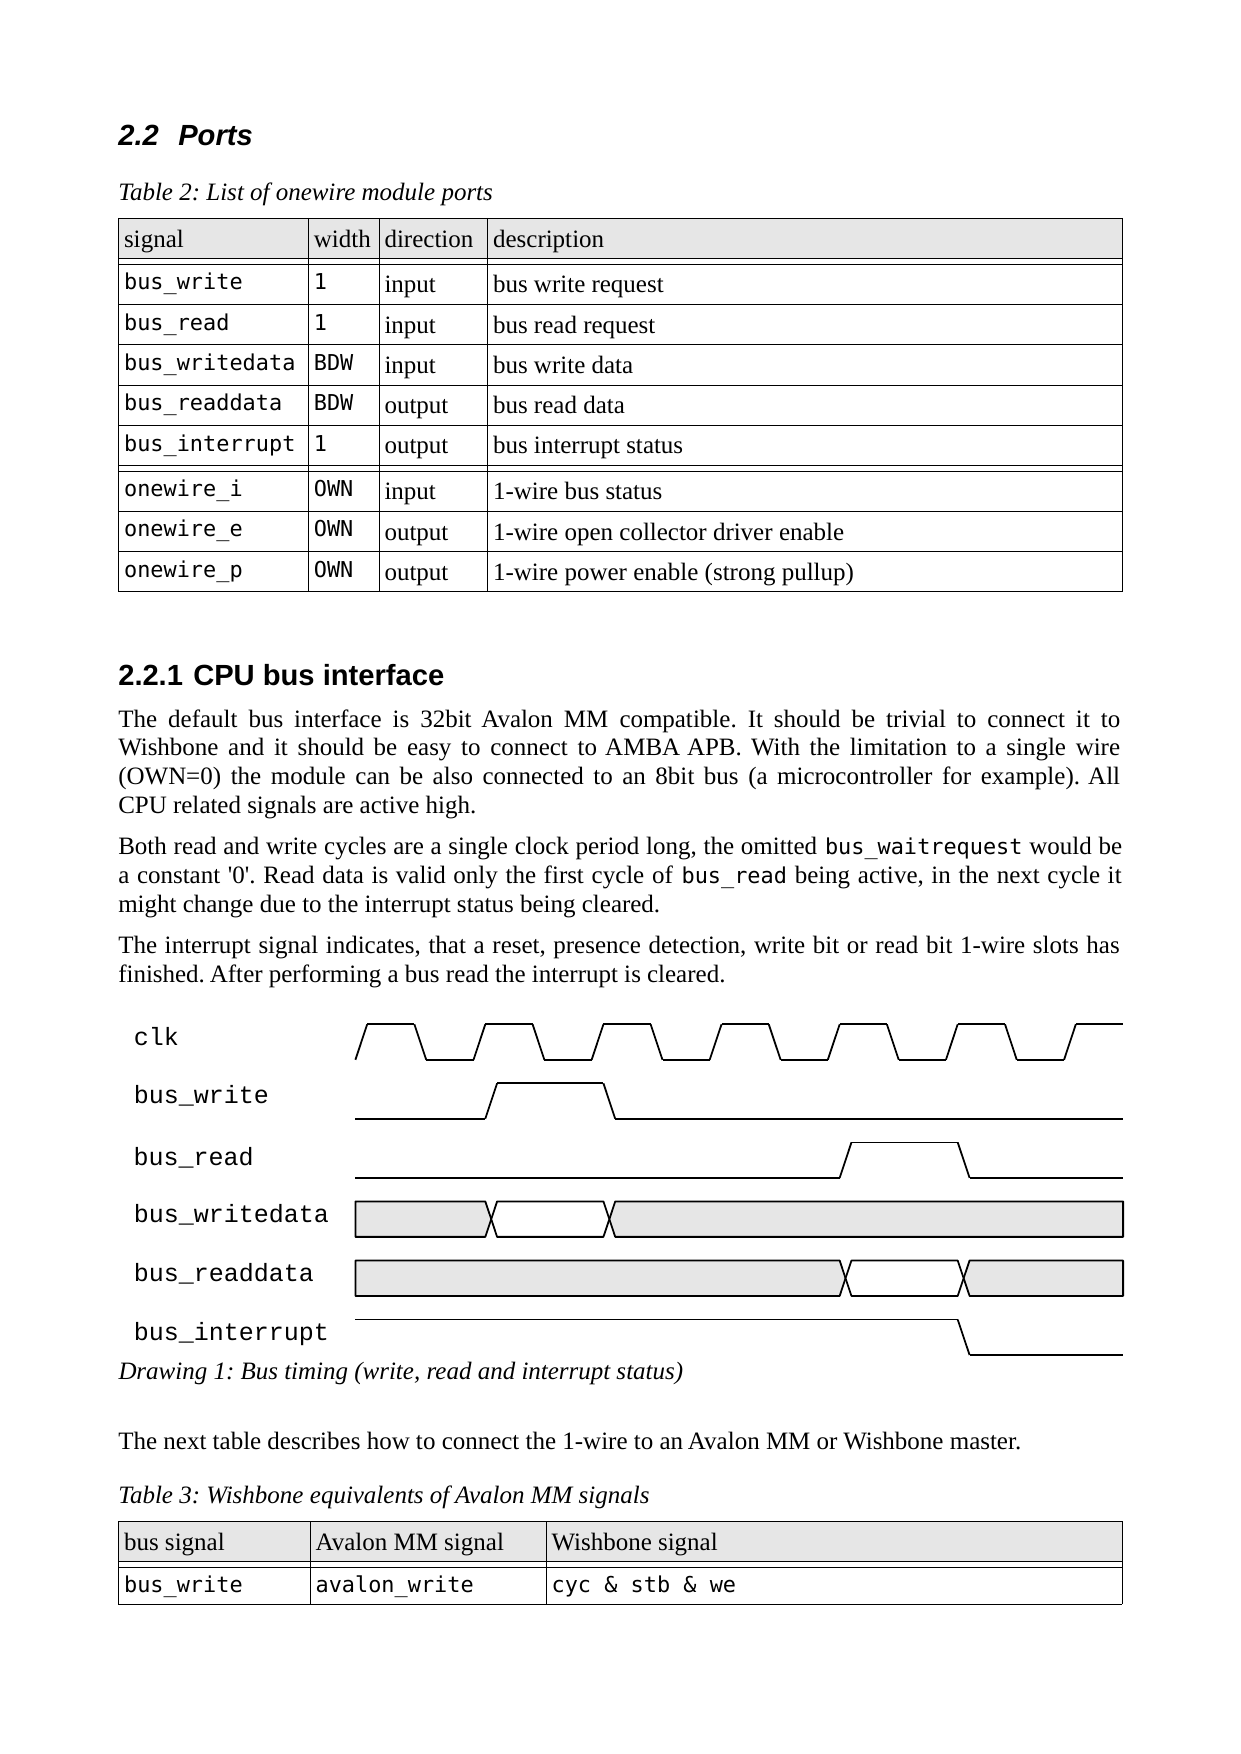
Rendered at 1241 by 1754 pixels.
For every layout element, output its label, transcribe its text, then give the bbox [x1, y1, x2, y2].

table_cell input [380, 265, 487, 304]
table_cell output [380, 386, 487, 425]
table_header Avalon MM signal [311, 1522, 546, 1561]
table_cell bus_writedata [119, 345, 308, 384]
table_header Wishbone signal [547, 1522, 1122, 1561]
text Both read and write cycles are a single clock period long, the omitted bus_waitrequest would be a constant '0'. Read data is valid only the first cycle of bus_read being active, in the next cycle it might change due to the interrupt status being cleared. [118, 831, 1122, 917]
table_cell [311, 1562, 546, 1567]
table_cell [488, 259, 1122, 264]
table_cell [119, 1562, 310, 1567]
table_cell 1 [309, 305, 379, 344]
text The interrupt signal indicates, that a reset, presence detection, write bit or read bit 1-wire slots has finished. After performing a bus read the interrupt is cleared. [118, 930, 1122, 987]
table_cell bus write data [488, 345, 1122, 384]
table_cell OWN [309, 512, 379, 551]
table_cell output [380, 426, 487, 465]
table_cell OWN [309, 472, 379, 511]
table_cell 1 [309, 426, 379, 465]
table_cell onewire_p [119, 552, 308, 591]
table_cell OWN [309, 552, 379, 591]
table_cell input [380, 472, 487, 511]
table_cell bus_write [119, 265, 308, 304]
table_cell [547, 1562, 1122, 1567]
table_cell input [380, 345, 487, 384]
table_cell avalon_write [311, 1568, 546, 1604]
table_cell bus interrupt status [488, 426, 1122, 465]
table_cell bus_readdata [119, 386, 308, 425]
text The default bus interface is 32bit Avalon MM compatible. It should be trivial to connect it to Wishbone and it should be easy to connect to AMBA APB. With the limitation to a single wire (OWN=0) the module can be also connected to an 8bit bus (a microcontroller for example). All CPU related signals are active high. [118, 704, 1122, 819]
text Table 2: List of onewire module ports [118, 177, 1122, 205]
table_cell BDW [309, 345, 379, 384]
table_cell BDW [309, 386, 379, 425]
table_header description [488, 219, 1122, 258]
table_cell bus read request [488, 305, 1122, 344]
text Table 3: Wishbone equivalents of Avalon MM signals [118, 1480, 1122, 1508]
table_cell output [380, 512, 487, 551]
table_header signal [119, 219, 308, 258]
text Drawing 1: Bus timing (write, read and interrupt status) [118, 1018, 1124, 1385]
table_cell onewire_i [119, 472, 308, 511]
table_cell [488, 466, 1122, 471]
table_cell bus_write [119, 1568, 310, 1604]
text The next table describes how to connect the 1-wire to an Avalon MM or Wishbone master. [118, 1426, 1122, 1455]
table_cell bus_interrupt [119, 426, 308, 465]
table_cell output [380, 552, 487, 591]
table_cell bus_read [119, 305, 308, 344]
table_cell [119, 466, 308, 471]
table_cell input [380, 305, 487, 344]
table_cell 1 [309, 265, 379, 304]
table_cell onewire_e [119, 512, 308, 551]
table_cell [380, 259, 487, 264]
table_cell [380, 466, 487, 471]
table_cell cyc & stb & we [547, 1568, 1122, 1604]
table_cell 1-wire bus status [488, 472, 1122, 511]
table_cell [309, 259, 379, 264]
subtitle Ports [118, 118, 1122, 152]
subtitle CPU bus interface [118, 658, 1122, 691]
table_header bus signal [119, 1522, 310, 1561]
table_cell bus read data [488, 386, 1122, 425]
table_cell [309, 466, 379, 471]
table_cell 1-wire power enable (strong pullup) [488, 552, 1122, 591]
table_cell [119, 259, 308, 264]
table_cell 1-wire open collector driver enable [488, 512, 1122, 551]
table_cell bus write request [488, 265, 1122, 304]
table_header direction [380, 219, 487, 258]
table_header width [309, 219, 379, 258]
